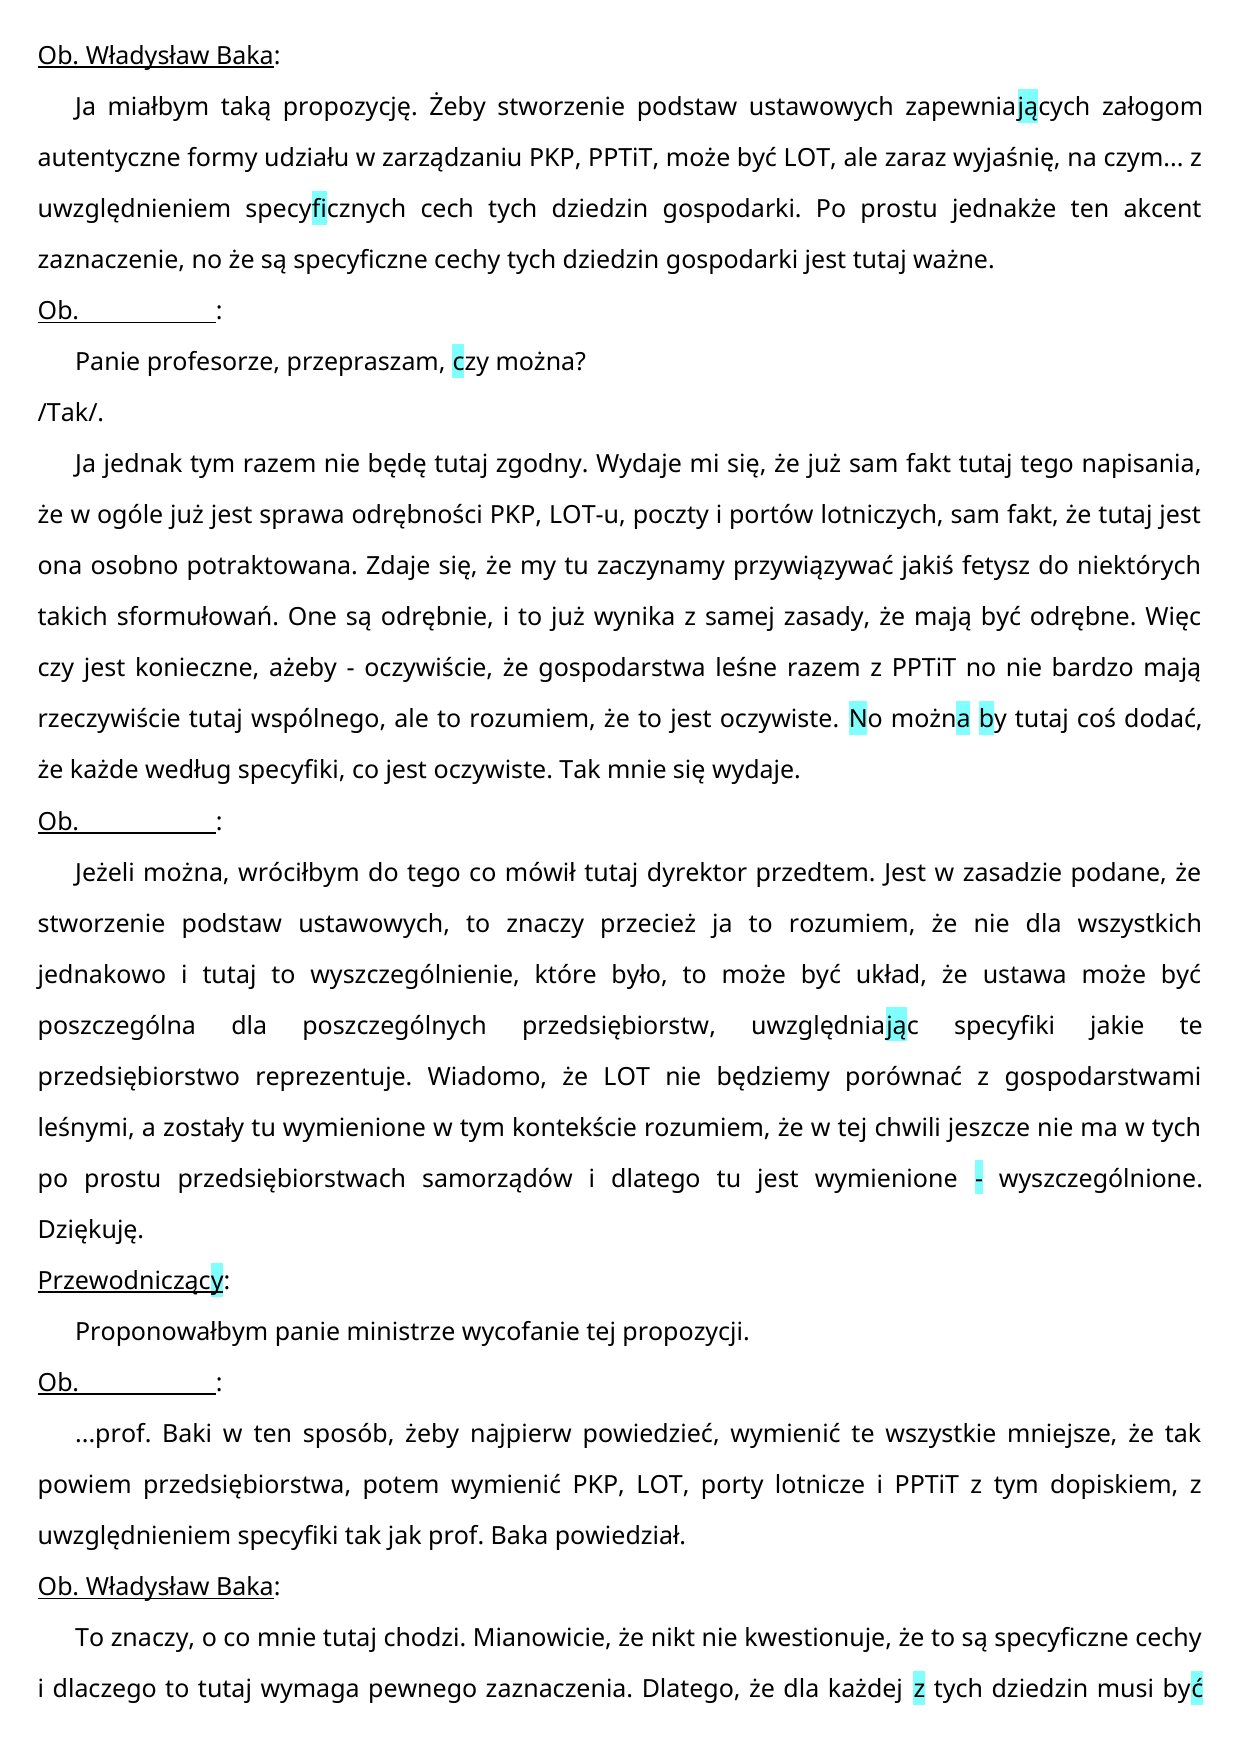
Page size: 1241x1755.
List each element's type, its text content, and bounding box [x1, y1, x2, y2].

text Ob. Władysław Baka: [37, 37, 1203, 72]
text Proponowałbym panie ministrze wycofanie tej propozycji. [37, 1313, 1203, 1348]
text Ob. : [37, 293, 1203, 327]
text Przewodniczący: [37, 1262, 1203, 1297]
text /Tak/. [37, 395, 1203, 429]
text Ja miałbym taką propozycję. Żeby stworzenie podstaw ustawowych zapewniających załogom autentyczne formy udziału w zarządzaniu PKP, PPTiT, może być LOT, ale zaraz wyjaśnię, na czym... z uwzględnieniem specyficznych cech tych dziedzin gospodarki. Po prostu jednakże ten akcent zaznaczenie, no że są specyficzne cechy tych dziedzin gospodarki jest tutaj ważne. [37, 88, 1203, 276]
text ...prof. Baki w ten sposób, żeby najpierw powiedzieć, wymienić te wszystkie mniejsze, że tak powiem przedsiębiorstwa, potem wymienić PKP, LOT, porty lotnicze i PPTiT z tym dopiskiem, z uwzględnieniem specyfiki tak jak prof. Baka powiedział. [37, 1416, 1203, 1552]
text Ob. Władysław Baka: [37, 1569, 1203, 1603]
text Jeżeli można, wróciłbym do tego co mówił tutaj dyrektor przedtem. Jest w zasadzie podane, że stworzenie podstaw ustawowych, to znaczy przecież ja to rozumiem, że nie dla wszystkich jednakowo i tutaj to wyszczególnienie, które było, to może być układ, że ustawa może być poszczególna dla poszczególnych przedsiębiorstw, uwzględniając specyfiki jakie te przedsiębiorstwo reprezentuje. Wiadomo, że LOT nie będziemy porównać z gospodarstwami leśnymi, a zostały tu wymienione w tym kontekście rozumiem, że w tej chwili jeszcze nie ma w tych po prostu przedsiębiorstwach samorządów i dlatego tu jest wymienione - wyszczególnione. Dziękuję. [37, 854, 1203, 1246]
text Panie profesorze, przepraszam, czy można? [37, 344, 1203, 378]
text Ob. : [37, 1364, 1203, 1399]
text To znaczy, o co mnie tutaj chodzi. Mianowicie, że nikt nie kwestionuje, że to są specyficzne cechy i dlaczego to tutaj wymaga pewnego zaznaczenia. Dlatego, że dla każdej z tych dziedzin musi być [37, 1620, 1203, 1705]
text Ob. : [37, 803, 1203, 837]
text Ja jednak tym razem nie będę tutaj zgodny. Wydaje mi się, że już sam fakt tutaj tego napisania, że w ogóle już jest sprawa odrębności PKP, LOT-u, poczty i portów lotniczych, sam fakt, że tutaj jest ona osobno potraktowana. Zdaje się, że my tu zaczynamy przywiązywać jakiś fetysz do niektórych takich sformułowań. One są odrębnie, i to już wynika z samej zasady, że mają być odrębne. Więc czy jest konieczne, ażeby - oczywiście, że gospodarstwa leśne razem z PPTiT no nie bardzo mają rzeczywiście tutaj wspólnego, ale to rozumiem, że to jest oczywiste. No można by tutaj coś dodać, że każde według specyfiki, co jest oczywiste. Tak mnie się wydaje. [37, 446, 1203, 786]
